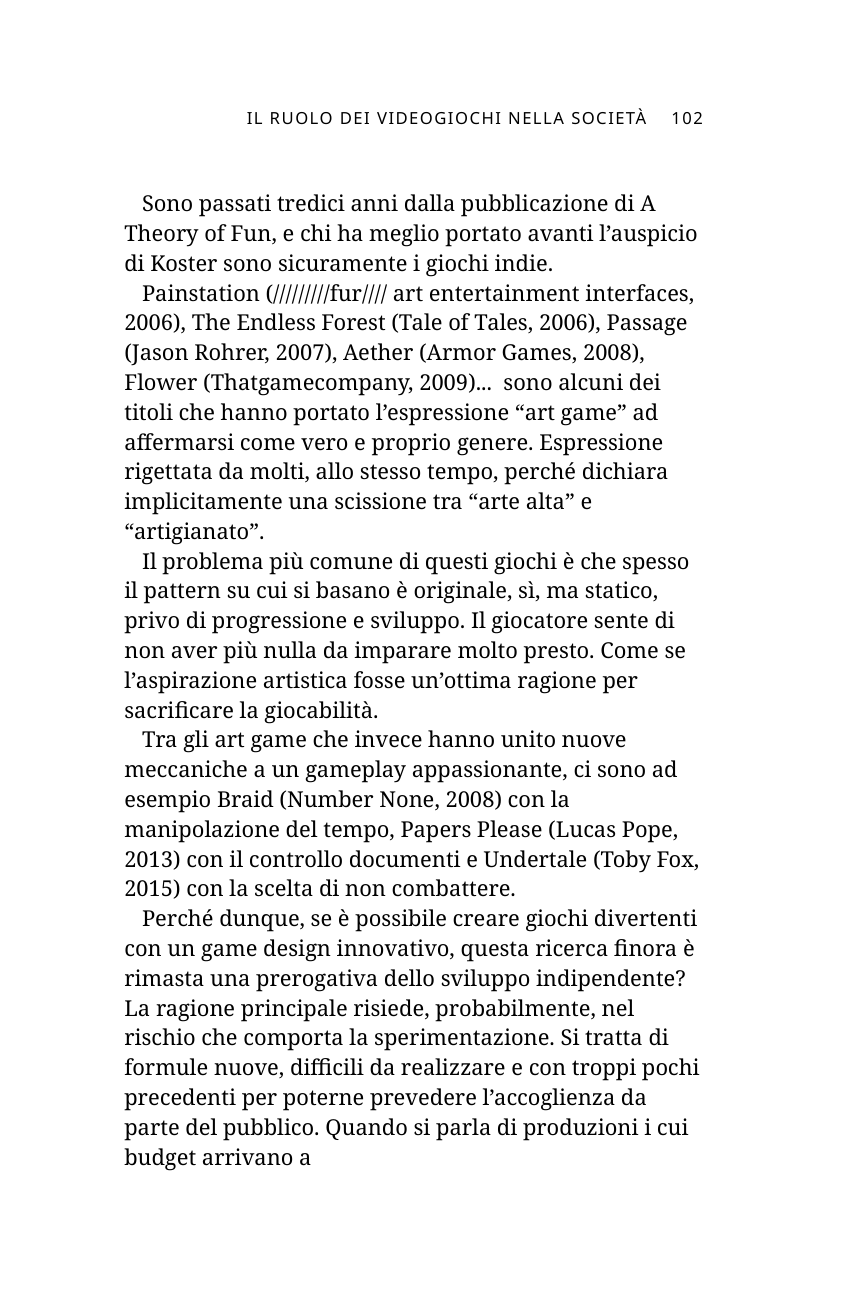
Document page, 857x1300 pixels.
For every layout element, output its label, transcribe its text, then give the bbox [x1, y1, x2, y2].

text Il problema più comune di questi giochi è che spesso il pattern su cui si basano è originale, sì, ma statico, privo di progressione e sviluppo. Il giocatore sente di non aver più nulla da imparare molto presto. Come se l’aspirazione artistica fosse un’ottima ragione per sacrificare la giocabilità. [124, 546, 703, 724]
text Perché dunque, se è possibile creare giochi divertenti con un game design innovativo, questa ricerca finora è rimasta una prerogativa dello sviluppo indipendente? La ragione principale risiede, probabilmente, nel rischio che comporta la sperimentazione. Si tratta di formule nuove, difficili da realizzare e con troppi pochi precedenti per poterne prevedere l’accoglienza da parte del pubblico. Quando si parla di produzioni i cui budget arrivano a [124, 903, 703, 1171]
text Tra gli art game che invece hanno unito nuove meccaniche a un gameplay appassionante, ci sono ad esempio Braid (Number None, 2008) con la manipolazione del tempo, Papers Please (Lucas Pope, 2013) con il controllo documenti e Undertale (Toby Fox, 2015) con la scelta di non combattere. [124, 724, 703, 903]
text Painstation (/////////fur//// art entertainment interfaces, 2006), The Endless Forest (Tale of Tales, 2006), Passage (Jason Rohrer, 2007), Aether (Armor Games, 2008), Flower (Thatgamecompany, 2009)... sono alcuni dei titoli che hanno portato l’espressione “art game” ad affermarsi come vero e proprio genere. Espressione rigettata da molti, allo stesso tempo, perché dichiara implicitamente una scissione tra “arte alta” e “artigianato”. [124, 278, 703, 546]
text Sono passati tredici anni dalla pubblicazione di A Theory of Fun, e chi ha meglio portato avanti l’auspicio di Koster sono sicuramente i giochi indie. [124, 188, 703, 278]
